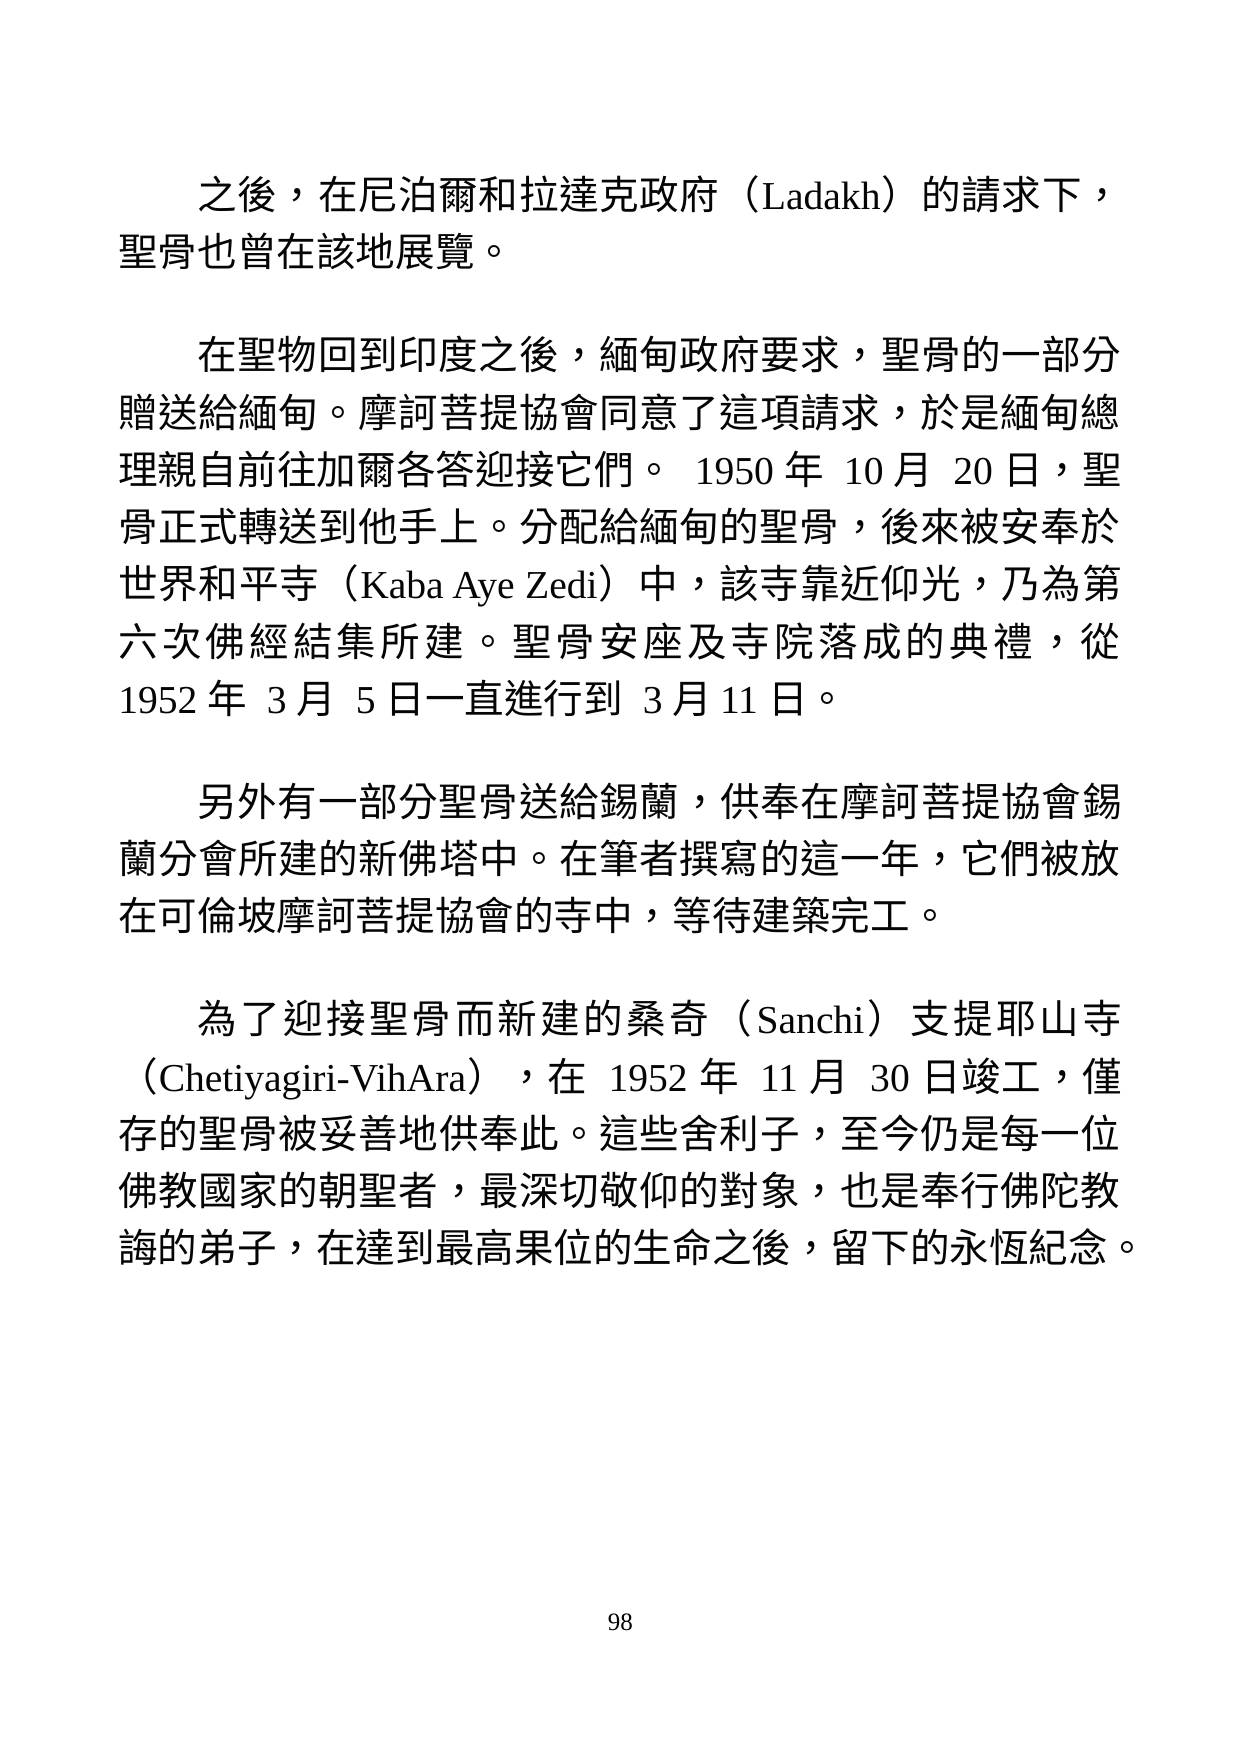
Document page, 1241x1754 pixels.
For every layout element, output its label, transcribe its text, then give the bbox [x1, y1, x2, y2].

text 為了迎接聖骨而新建的桑奇（Sanchi）支提耶山寺（Chetiyagiri-VihAra），在 1952 年 11 月 30 日竣工，僅存的聖骨被妥善地供奉此。這些舍利子，至今仍是每一位佛教國家的朝聖者，最深切敬仰的對象，也是奉行佛陀教誨的弟子，在達到最高果位的生命之後，留下的永恆紀念。 [118, 988, 1122, 1274]
text 之後，在尼泊爾和拉達克政府（Ladakh）的請求下，聖骨也曾在該地展覽。 [118, 164, 1122, 278]
text 在聖物回到印度之後，緬甸政府要求，聖骨的一部分贈送給緬甸。摩訶菩提協會同意了這項請求，於是緬甸總理親自前往加爾各答迎接它們。 1950 年 10 月 20 日，聖骨正式轉送到他手上。分配給緬甸的聖骨，後來被安奉於世界和平寺（Kaba Aye Zedi）中，該寺靠近仰光，乃為第六次佛經結集所建。聖骨安座及寺院落成的典禮，從 1952 年 3 月 5 日一直進行到 3 月11 日。 [118, 324, 1122, 725]
text 另外有一部分聖骨送給錫蘭，供奉在摩訶菩提協會錫蘭分會所建的新佛塔中。在筆者撰寫的這一年，它們被放在可倫坡摩訶菩提協會的寺中，等待建築完工。 [118, 770, 1122, 942]
